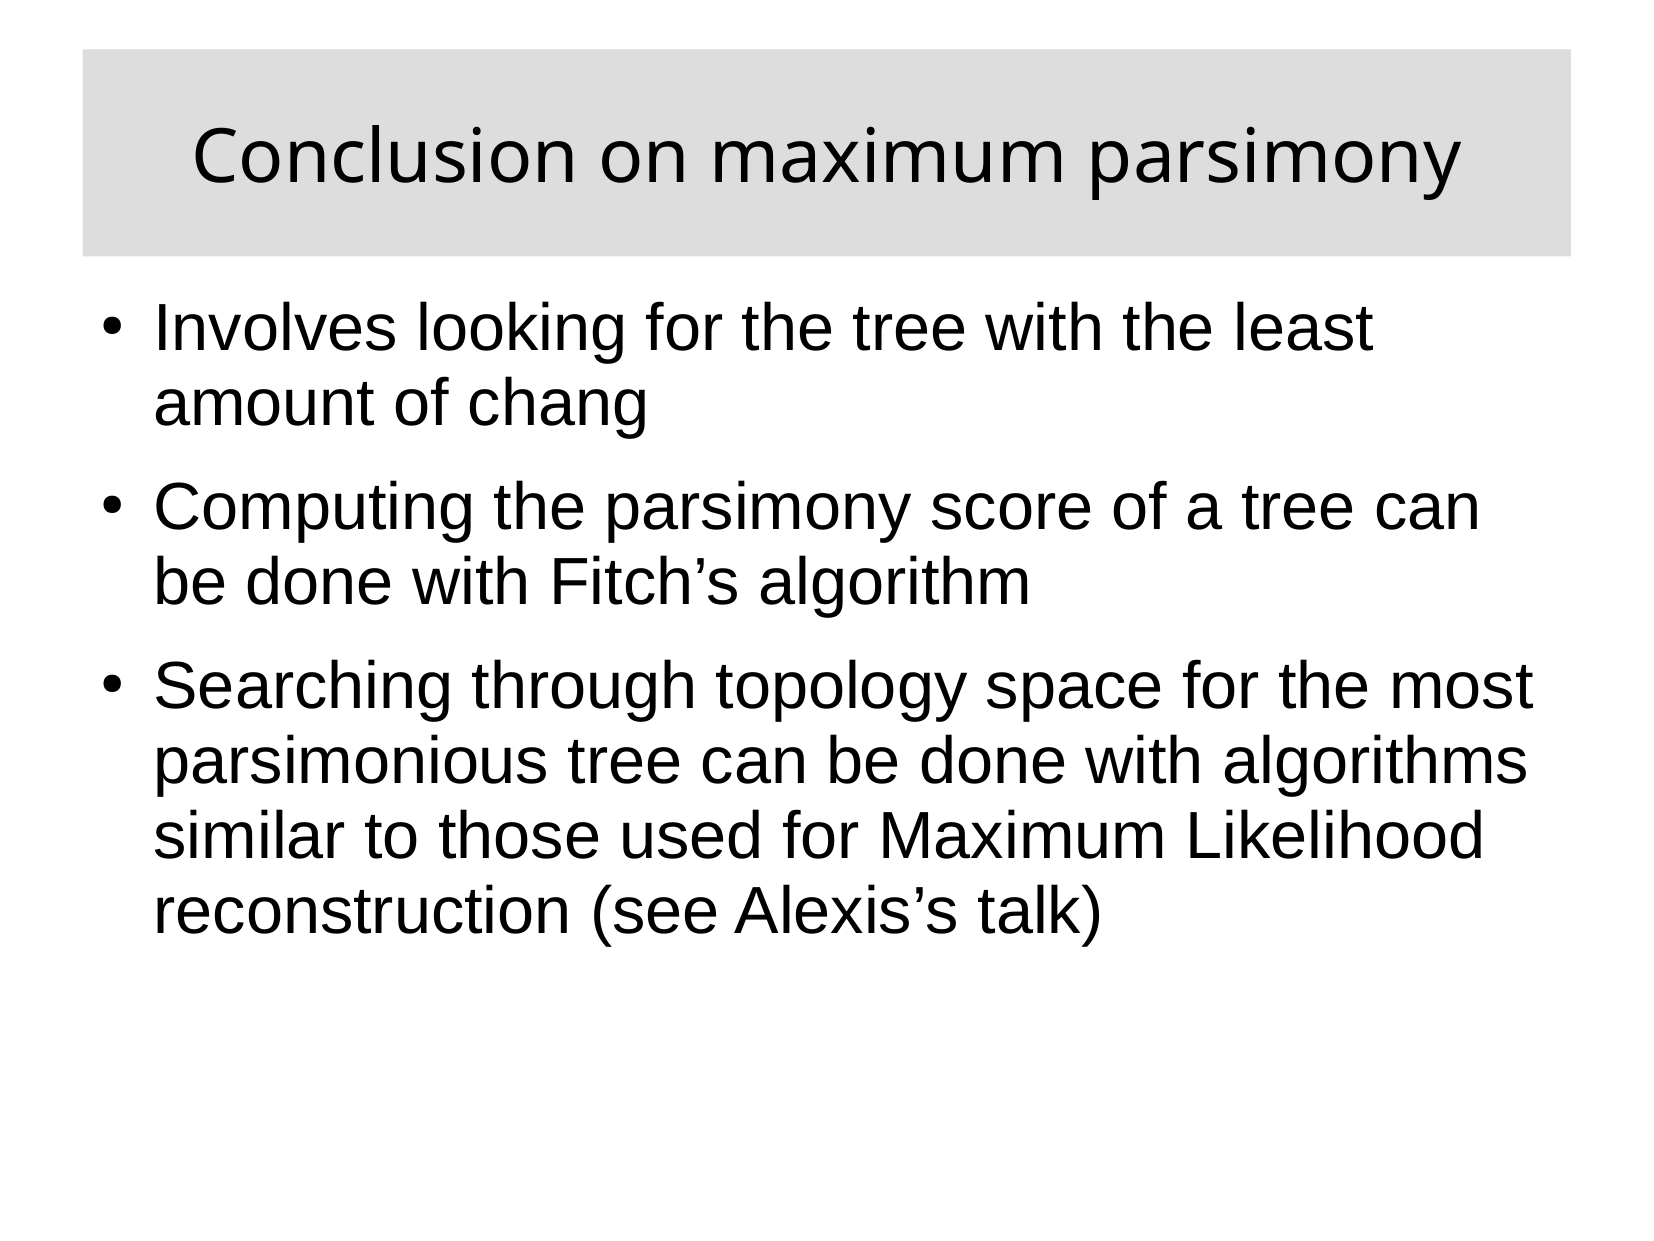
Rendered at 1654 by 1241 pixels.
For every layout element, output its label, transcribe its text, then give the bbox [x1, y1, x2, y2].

list Involves looking for the tree with the least amount of chang Computing the parsimony score of a tree can be done with Fitch’s algorithm Searching through topology space for the most parsimonious tree can be done with algorithms similar to those used for Maximum Likelihood reconstruction (see Alexis’s talk) [82, 290, 1571, 1010]
title Conclusion on maximum parsimony [82, 49, 1571, 257]
